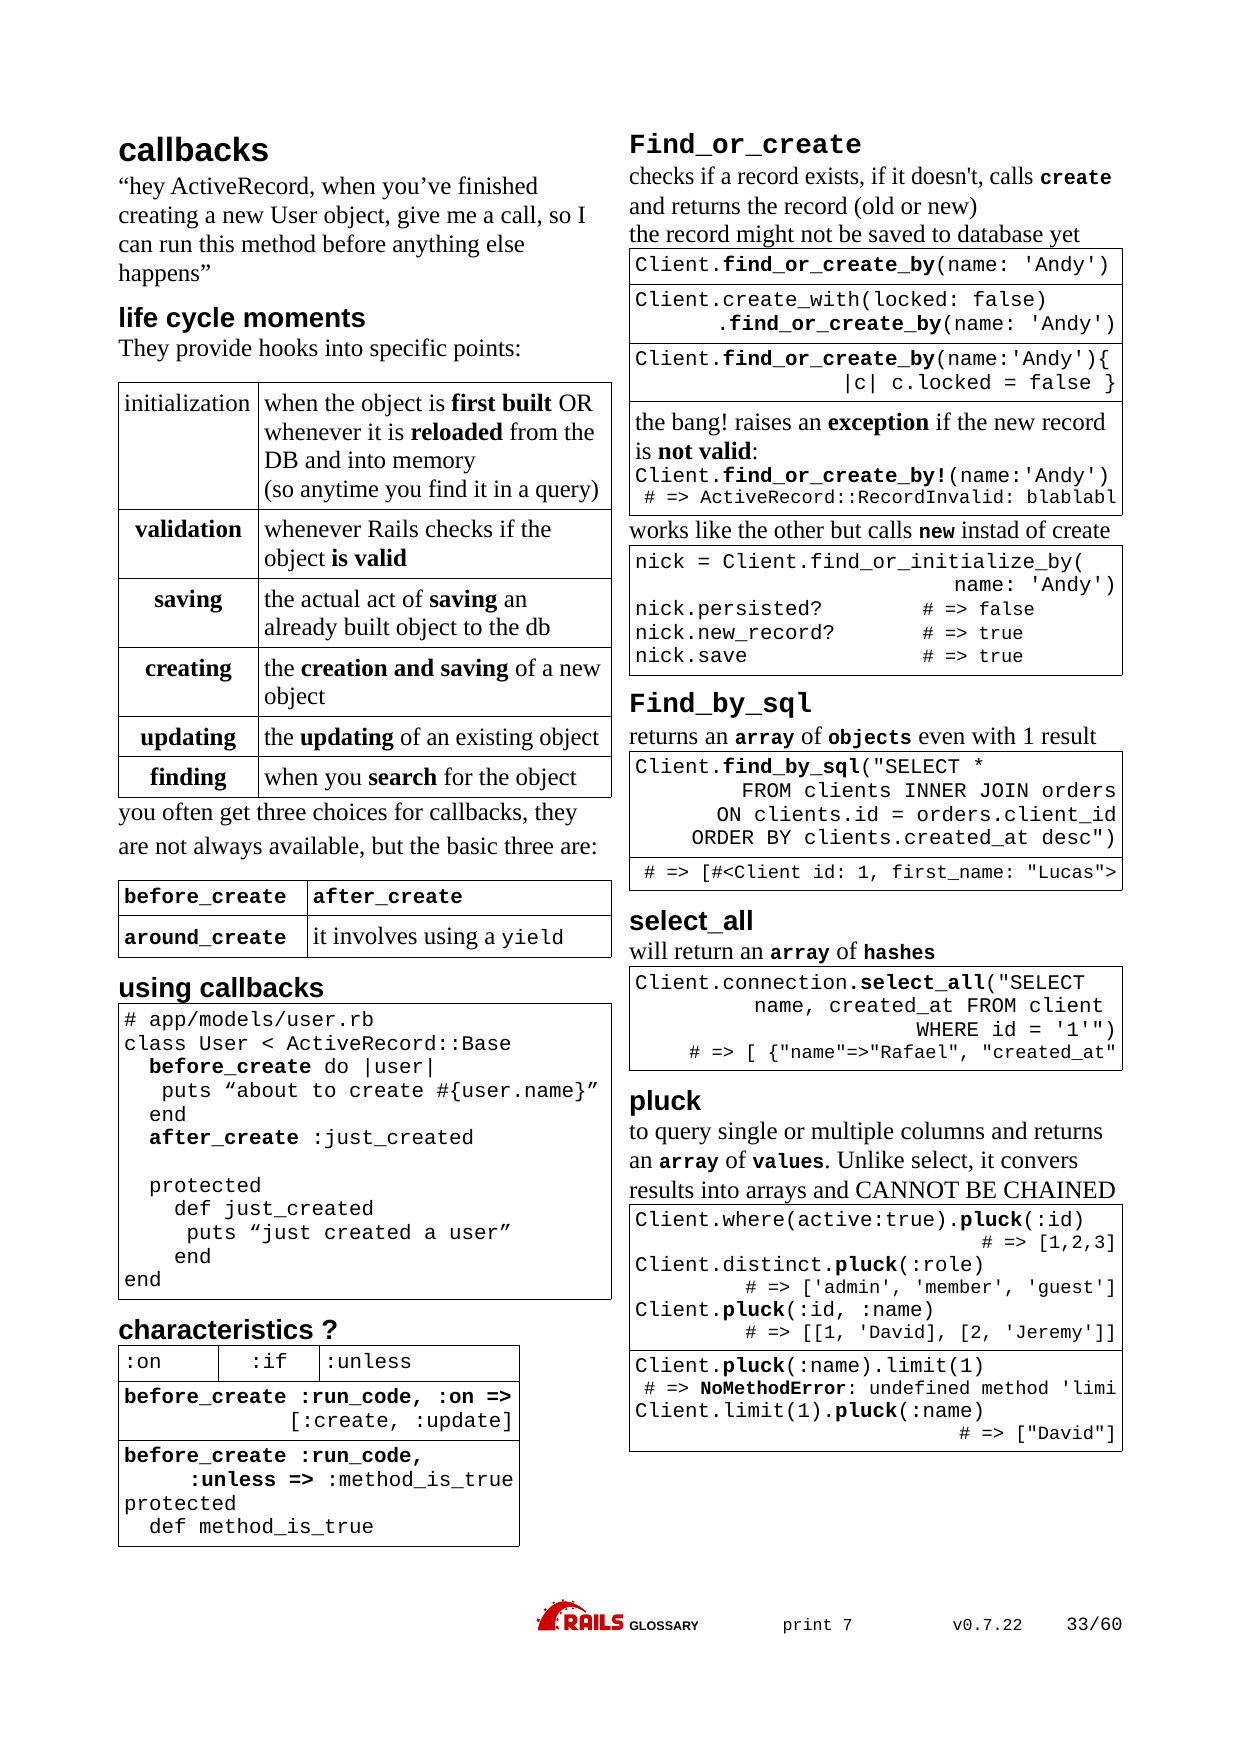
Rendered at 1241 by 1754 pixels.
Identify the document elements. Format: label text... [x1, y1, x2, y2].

table_cell before_create :run_code, :on => [:create, :update] [119, 1382, 519, 1439]
table_header Client.connection.select_all("SELECT name, created_at FROM client WHERE id = '1'") # => [ {"name"=>"Rafael", "created_at" [630, 967, 1122, 1069]
subtitle select_all [629, 904, 1122, 936]
subtitle Find_by_sql [629, 689, 1122, 721]
text “hey ActiveRecord, when you’ve finished creating a new User object, give me a call, so I can run this method before anything else happens” [118, 171, 611, 286]
table_cell saving [119, 579, 258, 647]
table_cell the updating of an existing object [259, 717, 611, 756]
table_header :unless [320, 1346, 519, 1381]
text and returns the record (old or new) [629, 191, 1122, 219]
table_cell it involves using a yield [308, 916, 611, 957]
text to query single or multiple columns and returns an array of values. Unlike select, it convers results into arrays and CANNOT BE CHAINED [629, 1116, 1122, 1203]
table_header :on [119, 1346, 218, 1381]
table_cell Client.find_or_create_by(name:'Andy'){ |c| c.locked = false } [630, 344, 1122, 401]
table_cell validation [119, 510, 258, 578]
table_cell around_create [119, 916, 307, 957]
table_cell finding [119, 757, 258, 797]
text works like the other but calls new instad of create [629, 516, 1122, 545]
text returns an array of objects even with 1 result [629, 721, 1122, 751]
text you often get three choices for callbacks, they are not always available, but the basic three are: [118, 798, 611, 860]
subtitle pluck [629, 1084, 1122, 1116]
table_cell Client.create_with(locked: false) .find_or_create_by(name: 'Andy') [630, 285, 1122, 342]
text the record might not be saved to database yet [629, 219, 1122, 248]
text They provide hooks into specific points: [118, 333, 611, 362]
table_header before_create [119, 881, 307, 915]
subtitle callbacks [118, 130, 611, 168]
table_header Client.find_by_sql("SELECT * FROM clients INNER JOIN orders ON clients.id = orders.client_id ORDER BY clients.created_at desc") [630, 752, 1122, 857]
subtitle Find_or_create [629, 130, 1122, 161]
table_header nick = Client.find_or_initialize_by( name: 'Andy') nick.persisted? # => false nick.new_record? # => true nick.save # => true [630, 546, 1122, 675]
table_cell creating [119, 648, 258, 716]
table_header after_create [308, 881, 611, 915]
text checks if a record exists, if it doesn't, calls create [629, 161, 1122, 191]
table_header when the object is first built OR whenever it is reloaded from the DB and into memory (so anytime you find it in a query) [259, 383, 611, 509]
table_cell # => [#<Client id: 1, first_name: "Lucas"> [630, 858, 1122, 889]
table_cell before_create :run_code, :unless => :method_is_true protected def method_is_true [119, 1441, 519, 1546]
subtitle characteristics ? [118, 1313, 611, 1345]
table_header Client.where(active:true).pluck(:id) # => [1,2,3] Client.distinct.pluck(:role) # => ['admin', 'member', 'guest'] Client.pluck(:id, :name) # => [[1, 'David], [2, 'Jeremy']] [630, 1205, 1122, 1350]
subtitle life cycle moments [118, 301, 611, 333]
text will return an array of hashes [629, 936, 1122, 966]
subtitle using callbacks [118, 971, 611, 1003]
table_header # app/models/user.rb class User < ActiveRecord::Base before_create do |user| puts “about to create #{user.name}” end after_create :just_created protected def just_created puts “just created a user” end end [119, 1004, 611, 1299]
table_header Client.find_or_create_by(name: 'Andy') [630, 249, 1122, 283]
table_cell the creation and saving of a new object [259, 648, 611, 716]
table_cell the actual act of saving an already built object to the db [259, 579, 611, 647]
table_cell the bang! raises an exception if the new record is not valid: Client.find_or_create_by!(name:'Andy') # => ActiveRecord::RecordInvalid: blablabl [630, 402, 1122, 515]
table_cell Client.pluck(:name).limit(1) # => NoMethodError: undefined method 'limi Client.limit(1).pluck(:name) # => ["David"] [630, 1351, 1122, 1451]
table_header initialization [119, 383, 258, 509]
table_cell whenever Rails checks if the object is valid [259, 510, 611, 578]
table_cell updating [119, 717, 258, 756]
table_cell when you search for the object [259, 757, 611, 797]
table_header :if [219, 1346, 319, 1381]
